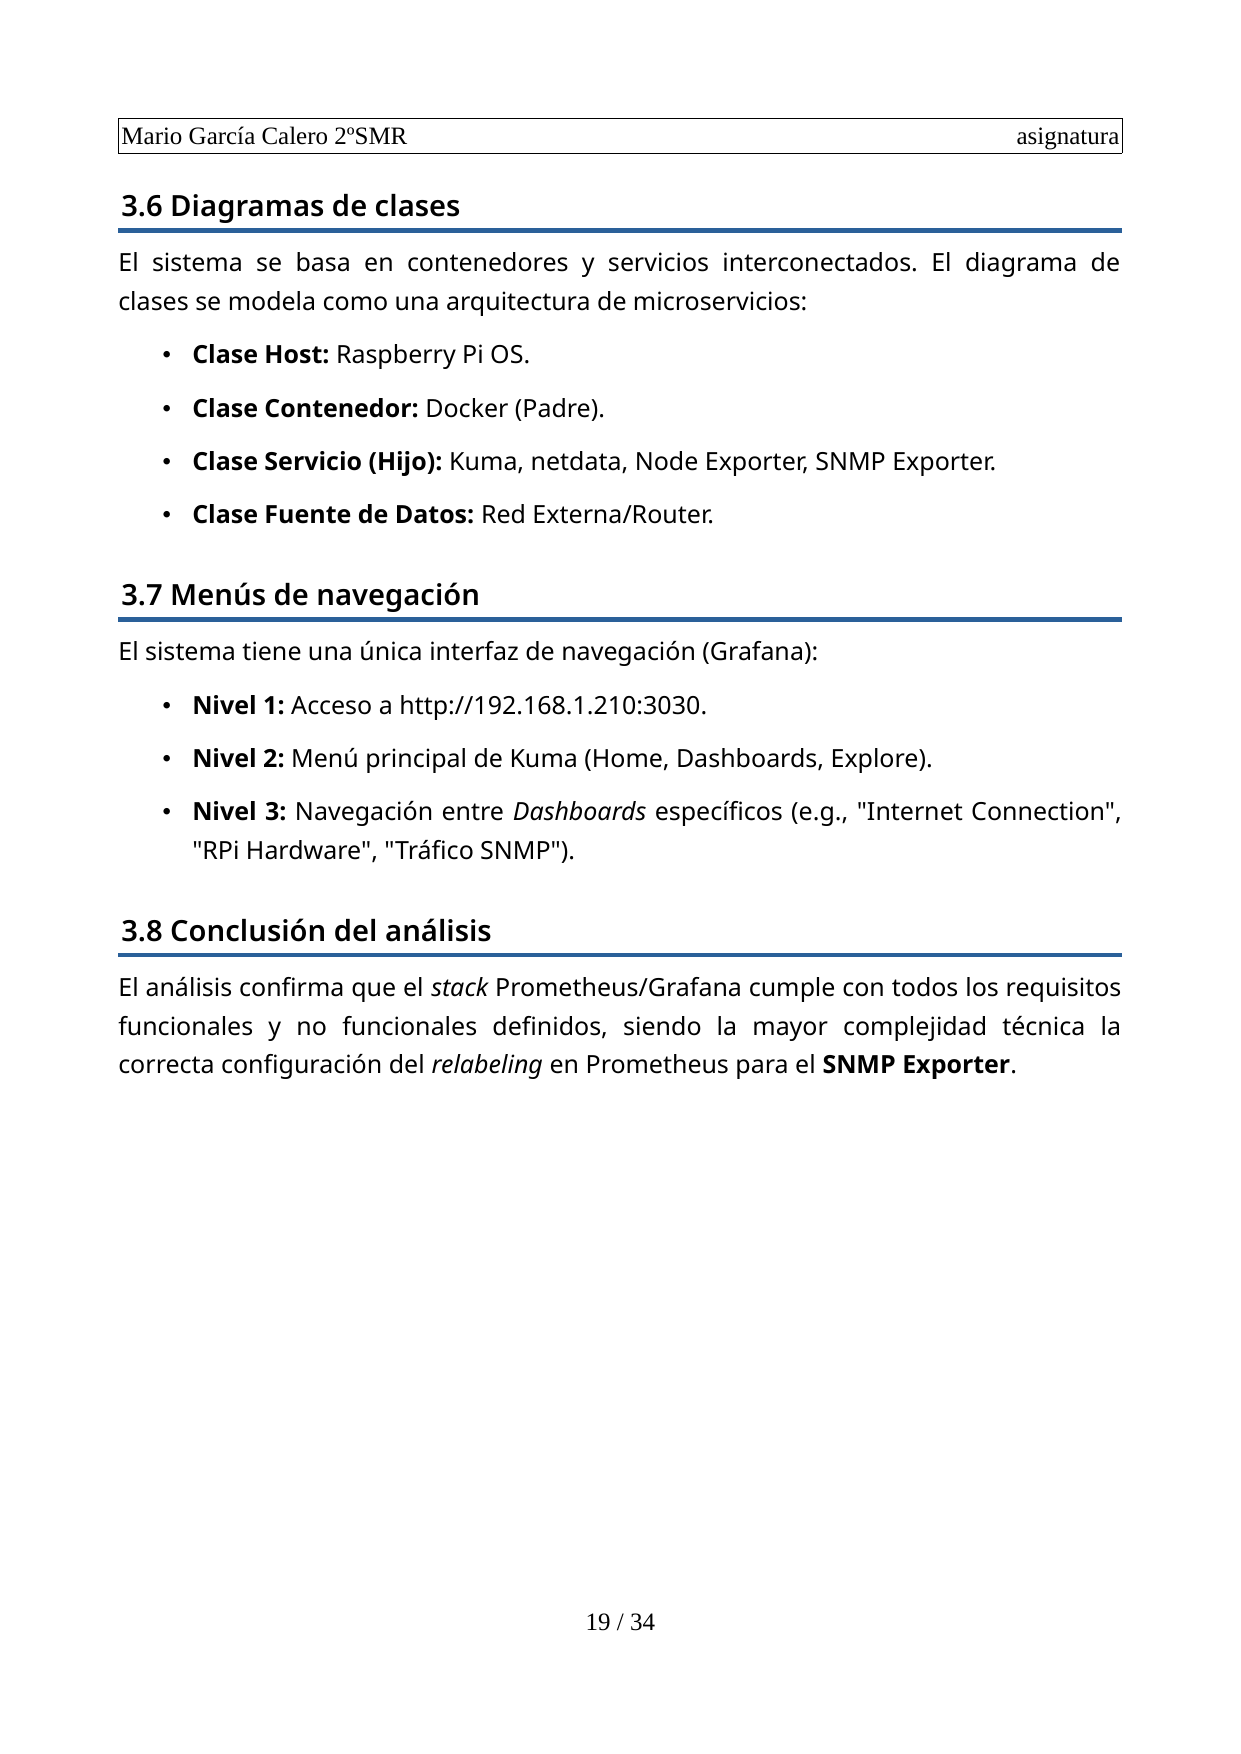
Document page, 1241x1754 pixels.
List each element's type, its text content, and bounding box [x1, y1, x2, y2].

list Clase Host: Raspberry Pi OS. [162, 337, 1122, 371]
text El sistema tiene una única interfaz de navegación (Grafana): [118, 634, 1122, 668]
subtitle 3.8 Conclusión del análisis [118, 907, 1122, 953]
list Clase Contenedor: Docker (Padre). [162, 391, 1122, 424]
subtitle 3.7 Menús de navegación [118, 571, 1122, 617]
subtitle 3.6 Diagramas de clases [118, 182, 1122, 228]
text El análisis confirma que el stack Prometheus/Grafana cumple con todos los requisitos funcionales y no funcionales definidos, siendo la mayor complejidad técnica la correcta configuración del relabeling en Prometheus para el SNMP Exporter. [118, 970, 1122, 1081]
list Nivel 2: Menú principal de Kuma (Home, Dashboards, Explore). [162, 741, 1122, 775]
list Nivel 3: Navegación entre Dashboards específicos (e.g., "Internet Connection", "RPi Hardware", "Tráfico SNMP"). [162, 794, 1122, 867]
list Nivel 1: Acceso a http://192.168.1.210:3030. [162, 687, 1122, 721]
list Clase Servicio (Hijo): Kuma, netdata, Node Exporter, SNMP Exporter. [162, 444, 1122, 478]
text El sistema se basa en contenedores y servicios interconectados. El diagrama de clases se modela como una arquitectura de microservicios: [118, 245, 1122, 318]
list Clase Fuente de Datos: Red Externa/Router. [162, 497, 1122, 531]
